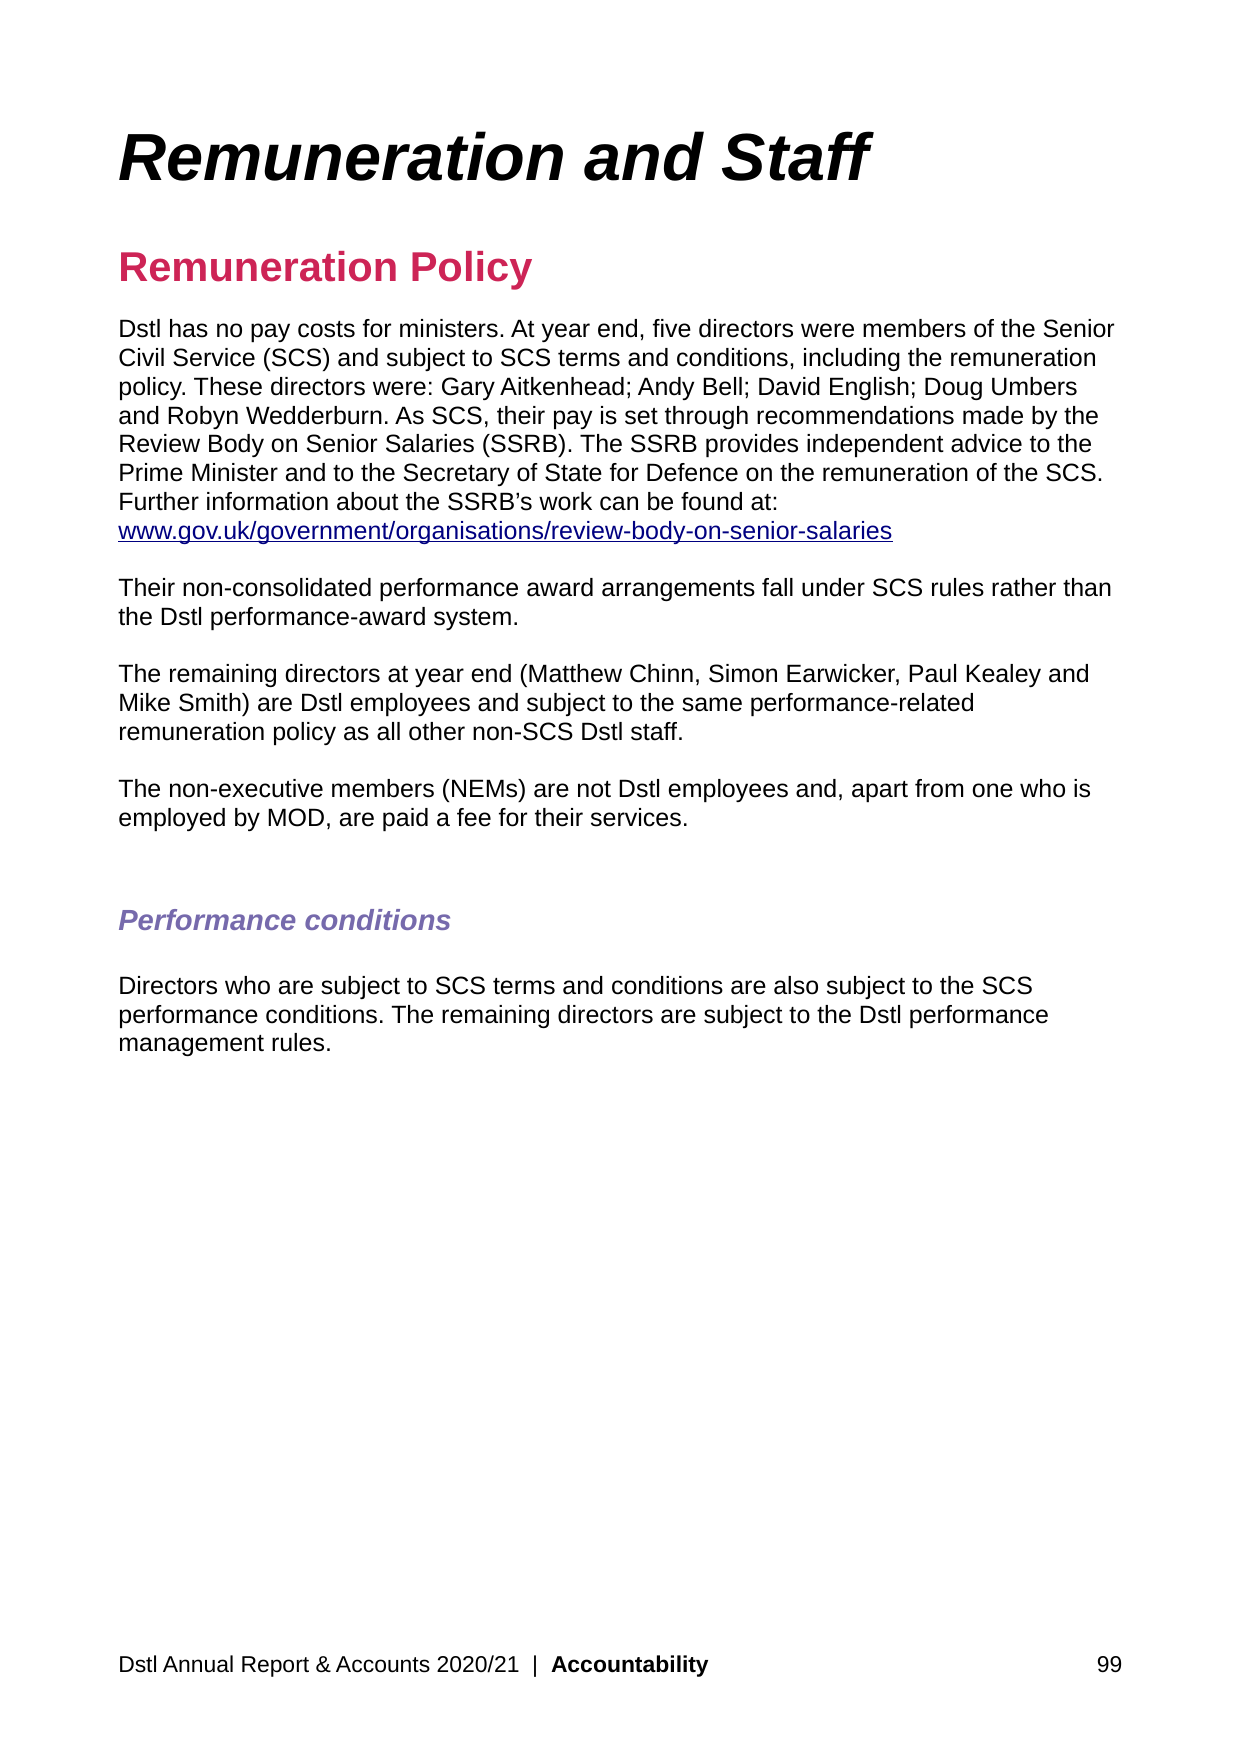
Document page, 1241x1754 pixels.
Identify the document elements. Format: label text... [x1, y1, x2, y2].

text Dstl has no pay costs for ministers. At year end, five directors were members of the Senior Civil Service (SCS) and subject to SCS terms and conditions, including the remuneration policy. These directors were: Gary Aitkenhead; Andy Bell; David English; Doug Umbers and Robyn Wedderburn. As SCS, their pay is set through recommendations made by the Review Body on Senior Salaries (SSRB). The SSRB provides independent advice to the Prime Minister and to the Secretary of State for Defence on the remuneration of the SCS. Further information about the SSRB’s work can be found at: www.gov.uk/government/organisations/review-body-on-senior-salaries [118, 314, 1122, 544]
text The non-executive members (NEMs) are not Dstl employees and, apart from one who is employed by MOD, are paid a fee for their services. [118, 774, 1122, 832]
text The remaining directors at year end (Matthew Chinn, Simon Earwicker, Paul Kealey and Mike Smith) are Dstl employees and subject to the same performance-related remuneration policy as all other non-SCS Dstl staff. [118, 659, 1122, 746]
text Directors who are subject to SCS terms and conditions are also subject to the SCS performance conditions. The remaining directors are subject to the Dstl performance management rules. [118, 971, 1122, 1057]
subtitle Remuneration Policy [118, 243, 1122, 291]
subtitle Remuneration and Staff [118, 118, 1122, 195]
text Their non-consolidated performance award arrangements fall under SCS rules rather than the Dstl performance-award system. [118, 573, 1122, 631]
subtitle Performance conditions [118, 903, 1122, 936]
